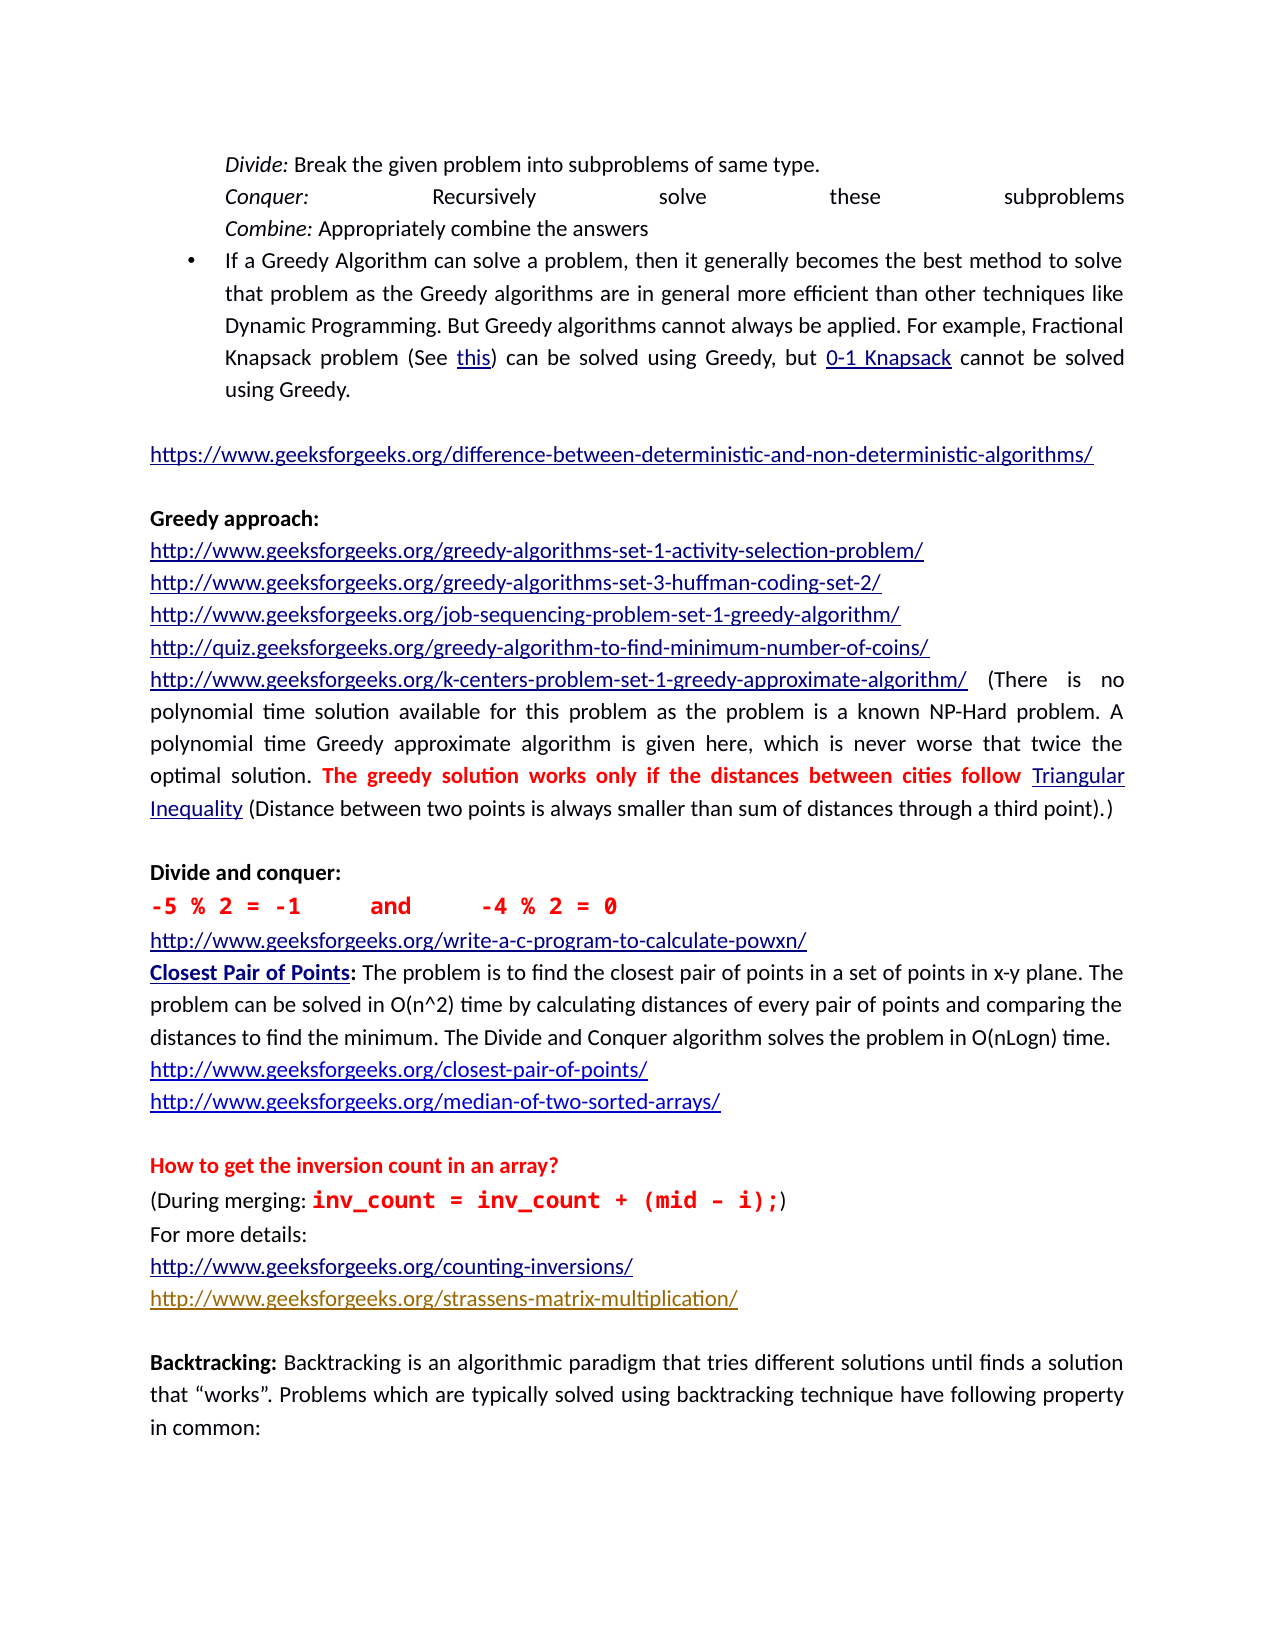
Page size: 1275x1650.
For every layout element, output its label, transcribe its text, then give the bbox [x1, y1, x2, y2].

list http://www.geeksforgeeks.org/greedy-algorithms-set-1-activity-selection-problem/ [150, 536, 1125, 564]
list Divide and conquer: [150, 858, 1125, 886]
list -5 % 2 = -1 and -4 % 2 = 0 [150, 890, 1125, 922]
list (During merging: inv_count = inv_count + (mid – i);) [150, 1184, 1125, 1215]
list http://www.geeksforgeeks.org/counting-inversions/ [150, 1252, 1125, 1280]
list Backtracking: Backtracking is an algorithmic paradigm that tries different solutions until finds a solution that “works”. Problems which are typically solved using backtracking technique have following property in common: [150, 1348, 1125, 1441]
list http://www.geeksforgeeks.org/k-centers-problem-set-1-greedy-approximate-algorithm/ (There is no polynomial time solution available for this problem as the problem is a known NP-Hard problem. A polynomial time Greedy approximate algorithm is given here, which is never worse that twice the optimal solution. The greedy solution works only if the distances between cities follow Triangular Inequality (Distance between two points is always smaller than sum of distances through a third point).) [150, 665, 1125, 822]
list http://www.geeksforgeeks.org/greedy-algorithms-set-3-huffman-coding-set-2/ [150, 568, 1125, 596]
list Conquer: Recursively solve these subproblems Combine: Appropriately combine the answers [187, 182, 1125, 242]
list http://www.geeksforgeeks.org/strassens-matrix-multiplication/ [150, 1284, 1125, 1312]
list How to get the inversion count in an array? [150, 1152, 1125, 1179]
list http://www.geeksforgeeks.org/closest-pair-of-points/ [150, 1055, 1125, 1083]
list Closest Pair of Points: The problem is to find the closest pair of points in a set of points in x-y plane. The problem can be solved in O(n^2) time by calculating distances of every pair of points and comparing the distances to find the minimum. The Divide and Conquer algorithm solves the problem in O(nLogn) time. [150, 958, 1125, 1051]
list http://quiz.geeksforgeeks.org/greedy-algorithm-to-find-minimum-number-of-coins/ [150, 633, 1125, 661]
list http://www.geeksforgeeks.org/write-a-c-program-to-calculate-powxn/ [150, 926, 1125, 954]
list Divide: Break the given problem into subproblems of same type. [187, 150, 1125, 178]
list If a Greedy Algorithm can solve a problem, then it generally becomes the best method to solve that problem as the Greedy algorithms are in general more efficient than other techniques like Dynamic Programming. But Greedy algorithms cannot always be applied. For example, Fractional Knapsack problem (See this) can be solved using Greedy, but 0-1 Knapsack cannot be solved using Greedy. [187, 247, 1125, 403]
list https://www.geeksforgeeks.org/difference-between-deterministic-and-non-deterministic-algorithms/ [150, 440, 1125, 468]
list For more details: [150, 1220, 1125, 1248]
list http://www.geeksforgeeks.org/median-of-two-sorted-arrays/ [150, 1087, 1125, 1115]
list http://www.geeksforgeeks.org/job-sequencing-problem-set-1-greedy-algorithm/ [150, 601, 1125, 629]
list Greedy approach: [150, 504, 1125, 532]
